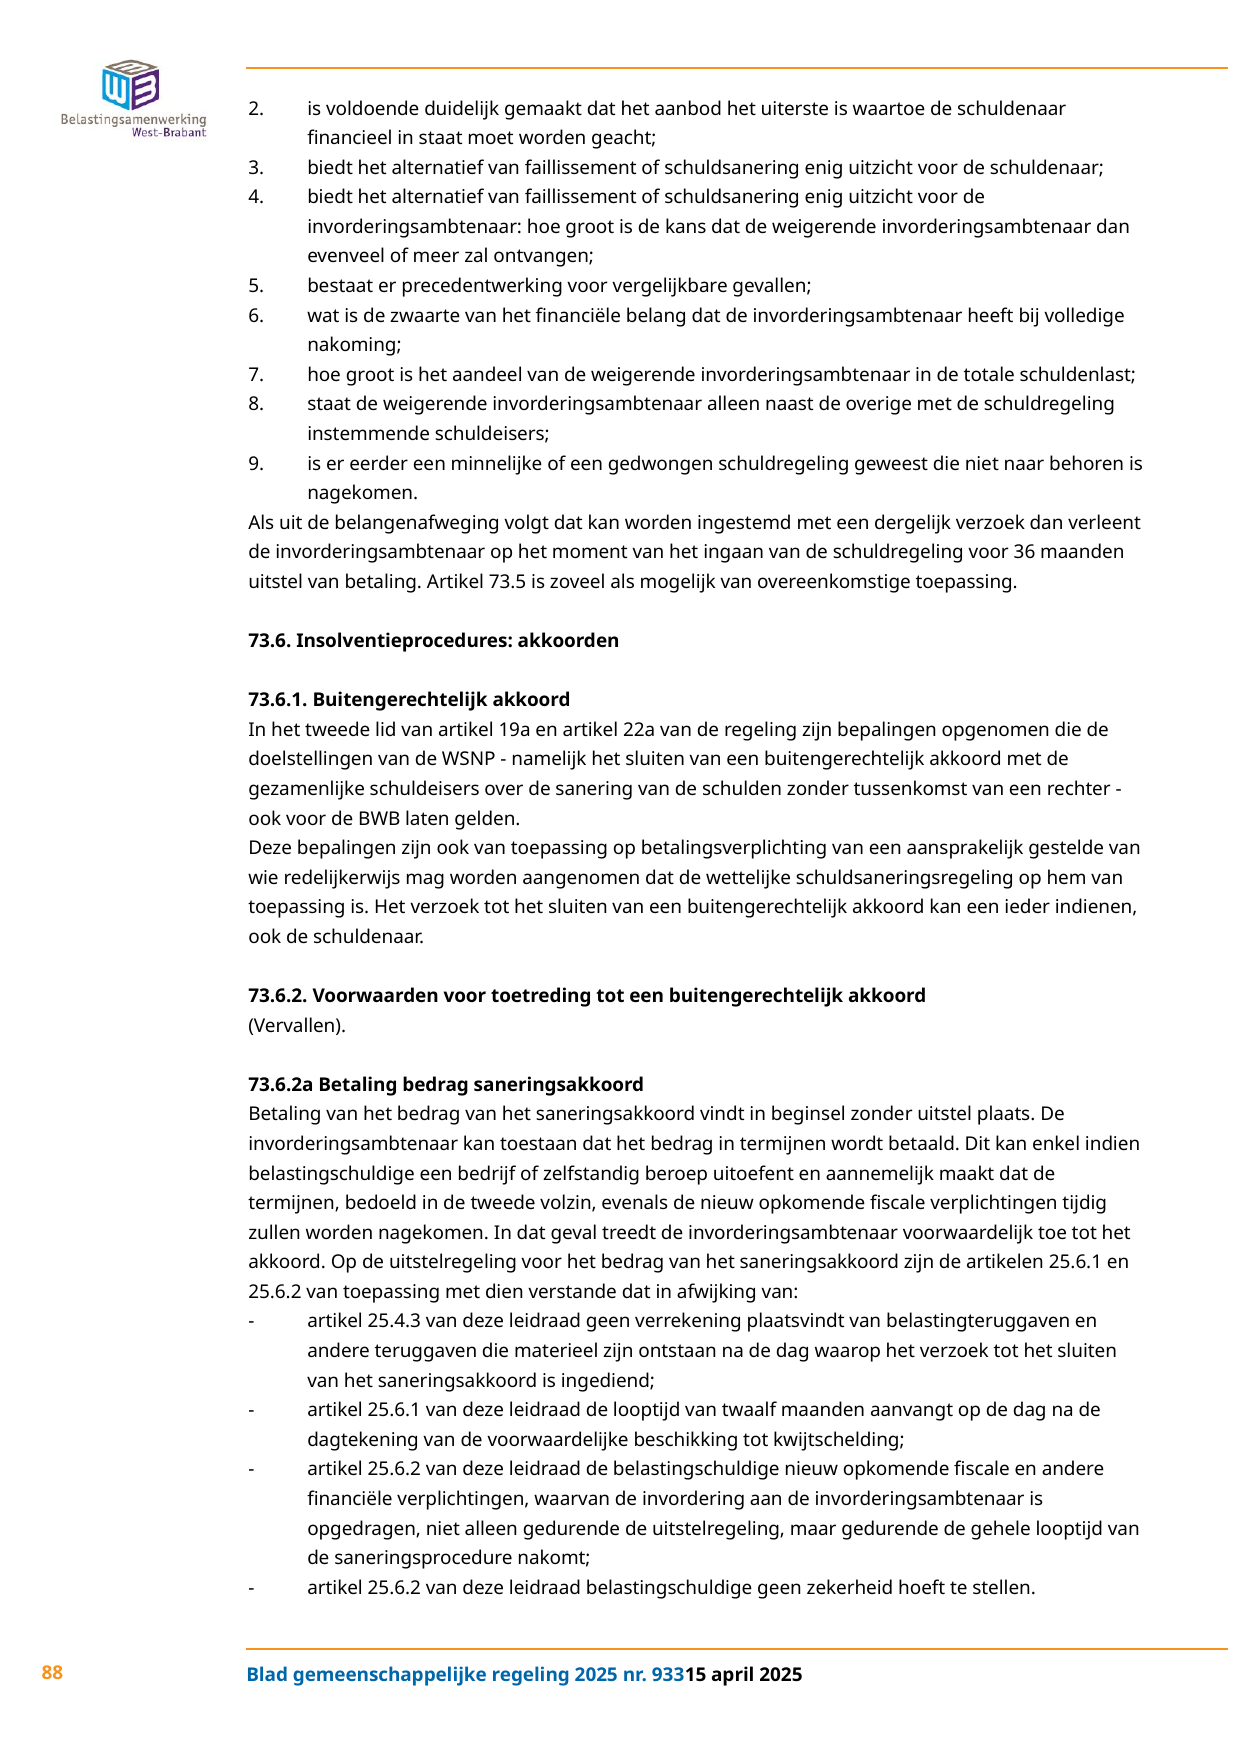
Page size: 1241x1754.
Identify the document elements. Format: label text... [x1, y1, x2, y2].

list artikel 25.6.2 van deze leidraad belastingschuldige geen zekerheid hoeft te stellen. [248, 1574, 1152, 1600]
picture [41, 47, 231, 172]
list biedt het alternatief van faillissement of schuldsanering enig uitzicht voor de schuldenaar; [248, 154, 1152, 180]
text 73.6.2. Voorwaarden voor toetreding tot een buitengerechtelijk akkoord [248, 982, 1152, 1008]
text Betaling van het bedrag van het saneringsakkoord vindt in beginsel zonder uitstel plaats. De invorderingsambtenaar kan toestaan dat het bedrag in termijnen wordt betaald. Dit kan enkel indien belastingschuldige een bedrijf of zelfstandig beroep uitoefent en aannemelijk maakt dat de termijnen, bedoeld in de tweede volzin, evenals de nieuw opkomende fiscale verplichtingen tijdig zullen worden nagekomen. In dat geval treedt de invorderingsambtenaar voorwaardelijk toe tot het akkoord. Op de uitstelregeling voor het bedrag van het saneringsakkoord zijn de artikelen 25.6.1 en 25.6.2 van toepassing met dien verstande dat in afwijking van: [248, 1101, 1152, 1304]
list is er eerder een minnelijke of een gedwongen schuldregeling geweest die niet naar behoren is nagekomen. [248, 450, 1152, 505]
list bestaat er precedentwerking voor vergelijkbare gevallen; [248, 272, 1152, 298]
list staat de weigerende invorderingsambtenaar alleen naast de overige met de schuldregeling instemmende schuldeisers; [248, 391, 1152, 446]
list artikel 25.6.2 van deze leidraad de belastingschuldige nieuw opkomende fiscale en andere financiële verplichtingen, waarvan de invordering aan de invorderingsambtenaar is opgedragen, niet alleen gedurende de uitstelregeling, maar gedurende de gehele looptijd van de saneringsprocedure nakomt; [248, 1456, 1152, 1570]
text 73.6.1. Buitengerechtelijk akkoord [248, 686, 1152, 712]
list is voldoende duidelijk gemaakt dat het aanbod het uiterste is waartoe de schuldenaar financieel in staat moet worden geacht; [248, 95, 1152, 150]
list hoe groot is het aandeel van de weigerende invorderingsambtenaar in de totale schuldenlast; [248, 361, 1152, 387]
text 73.6. Insolventieprocedures: akkoorden [248, 627, 1152, 653]
text 73.6.2a Betaling bedrag saneringsakkoord [248, 1071, 1152, 1097]
text In het tweede lid van artikel 19a en artikel 22a van de regeling zijn bepalingen opgenomen die de doelstellingen van de WSNP - namelijk het sluiten van een buitengerechtelijk akkoord met de gezamenlijke schuldeisers over de sanering van de schulden zonder tussenkomst van een rechter - ook voor de BWB laten gelden. [248, 716, 1152, 831]
list artikel 25.6.1 van deze leidraad de looptijd van twaalf maanden aanvangt op de dag na de dagtekening van de voorwaardelijke beschikking tot kwijtschelding; [248, 1396, 1152, 1452]
list biedt het alternatief van faillissement of schuldsanering enig uitzicht voor de invorderingsambtenaar: hoe groot is de kans dat de weigerende invorderingsambtenaar dan evenveel of meer zal ontvangen; [248, 183, 1152, 268]
text (Vervallen). [248, 1012, 1152, 1038]
list wat is de zwaarte van het financiële belang dat de invorderingsambtenaar heeft bij volledige nakoming; [248, 302, 1152, 357]
text Deze bepalingen zijn ook van toepassing op betalingsverplichting van een aansprakelijk gestelde van wie redelijkerwijs mag worden aangenomen dat de wettelijke schuldsaneringsregeling op hem van toepassing is. Het verzoek tot het sluiten van een buitengerechtelijk akkoord kan een ieder indienen, ook de schuldenaar. [248, 834, 1152, 949]
text Als uit de belangenafweging volgt dat kan worden ingestemd met een dergelijk verzoek dan verleent de invorderingsambtenaar op het moment van het ingaan van de schuldregeling voor 36 maanden uitstel van betaling. Artikel 73.5 is zoveel als mogelijk van overeenkomstige toepassing. [248, 509, 1152, 594]
list artikel 25.4.3 van deze leidraad geen verrekening plaatsvindt van belastingteruggaven en andere teruggaven die materieel zijn ontstaan na de dag waarop het verzoek tot het sluiten van het saneringsakkoord is ingediend; [248, 1308, 1152, 1393]
